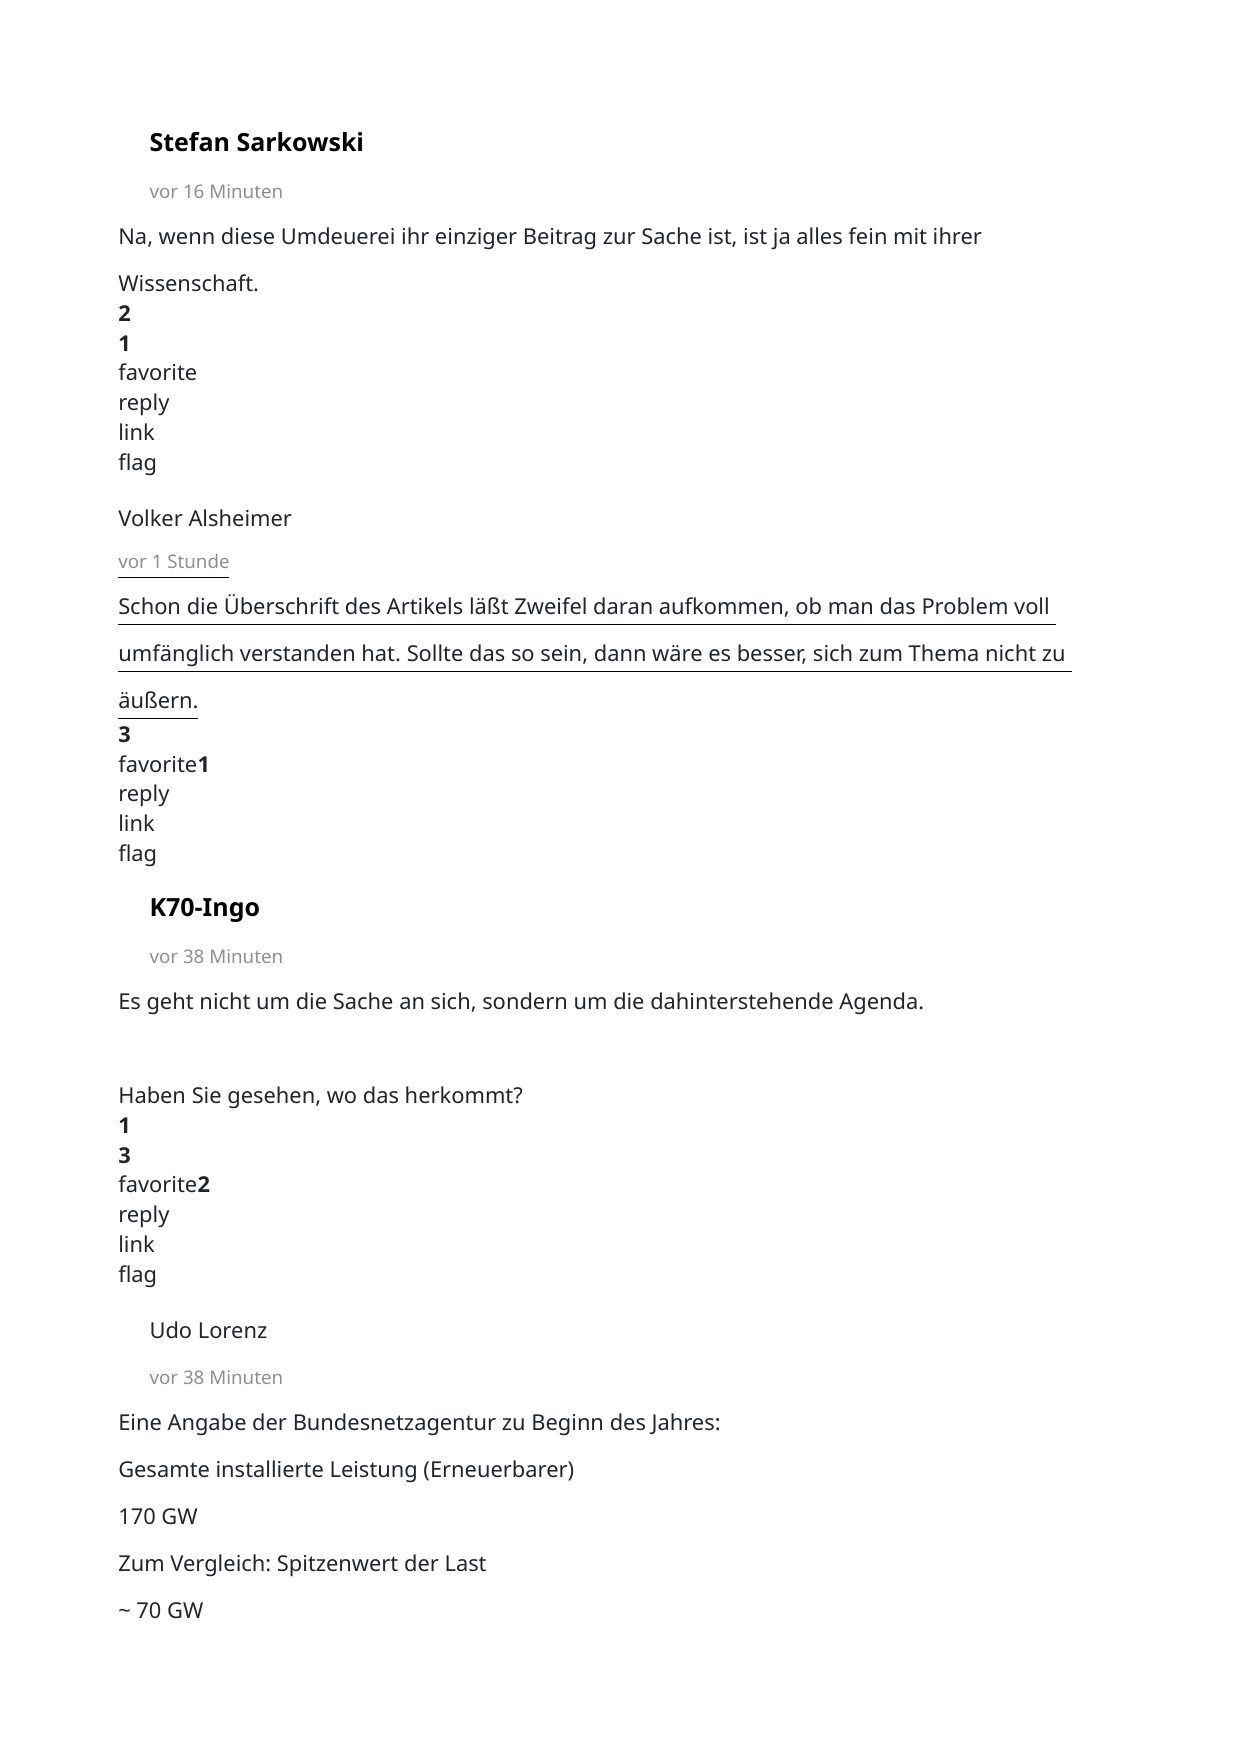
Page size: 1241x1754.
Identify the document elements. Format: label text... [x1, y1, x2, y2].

text 3 [118, 719, 1122, 748]
text K70-Ingo [149, 883, 1114, 924]
text flag [118, 1259, 1122, 1289]
text favorite [118, 357, 1122, 387]
text favorite1 [118, 748, 1122, 778]
text Schon die Überschrift des Artikels läßt Zweifel daran aufkommen, ob man das Problem voll umfänglich verstanden hat. Sollte das so sein, dann wäre es besser, sich zum Thema nicht zu äußern. [118, 578, 1122, 719]
text 1 [118, 1110, 1122, 1140]
text 2 [118, 298, 1122, 328]
text vor 1 Stunde [118, 548, 1122, 578]
text Stefan Sarkowski [149, 118, 1114, 159]
text flag [118, 447, 1122, 477]
text link [118, 808, 1122, 838]
text Es geht nicht um die Sache an sich, sondern um die dahinterstehende Agenda. Haben Sie gesehen, wo das herkommt? [118, 969, 1122, 1110]
text 1 [118, 328, 1122, 357]
text link [118, 417, 1122, 447]
text reply [118, 1199, 1122, 1229]
text link [118, 1229, 1122, 1259]
text Na, wenn diese Umdeuerei ihr einziger Beitrag zur Sache ist, ist ja alles fein mit ihrer Wissenschaft. [118, 204, 1122, 298]
text vor 16 Minuten [149, 174, 1122, 204]
text vor 38 Minuten [149, 939, 1122, 969]
text Volker Alsheimer [118, 492, 1114, 533]
text favorite2 [118, 1169, 1122, 1199]
text 3 [118, 1140, 1122, 1169]
text Udo Lorenz [149, 1304, 1114, 1345]
text reply [118, 778, 1122, 808]
text flag [118, 838, 1122, 868]
text Eine Angabe der Bundesnetzagentur zu Beginn des Jahres: Gesamte installierte Leistung (Erneuerbarer) 170 GW Zum Vergleich: Spitzenwert der Last ~ 70 GW [118, 1390, 1122, 1624]
text vor 38 Minuten [149, 1361, 1122, 1390]
text reply [118, 387, 1122, 417]
